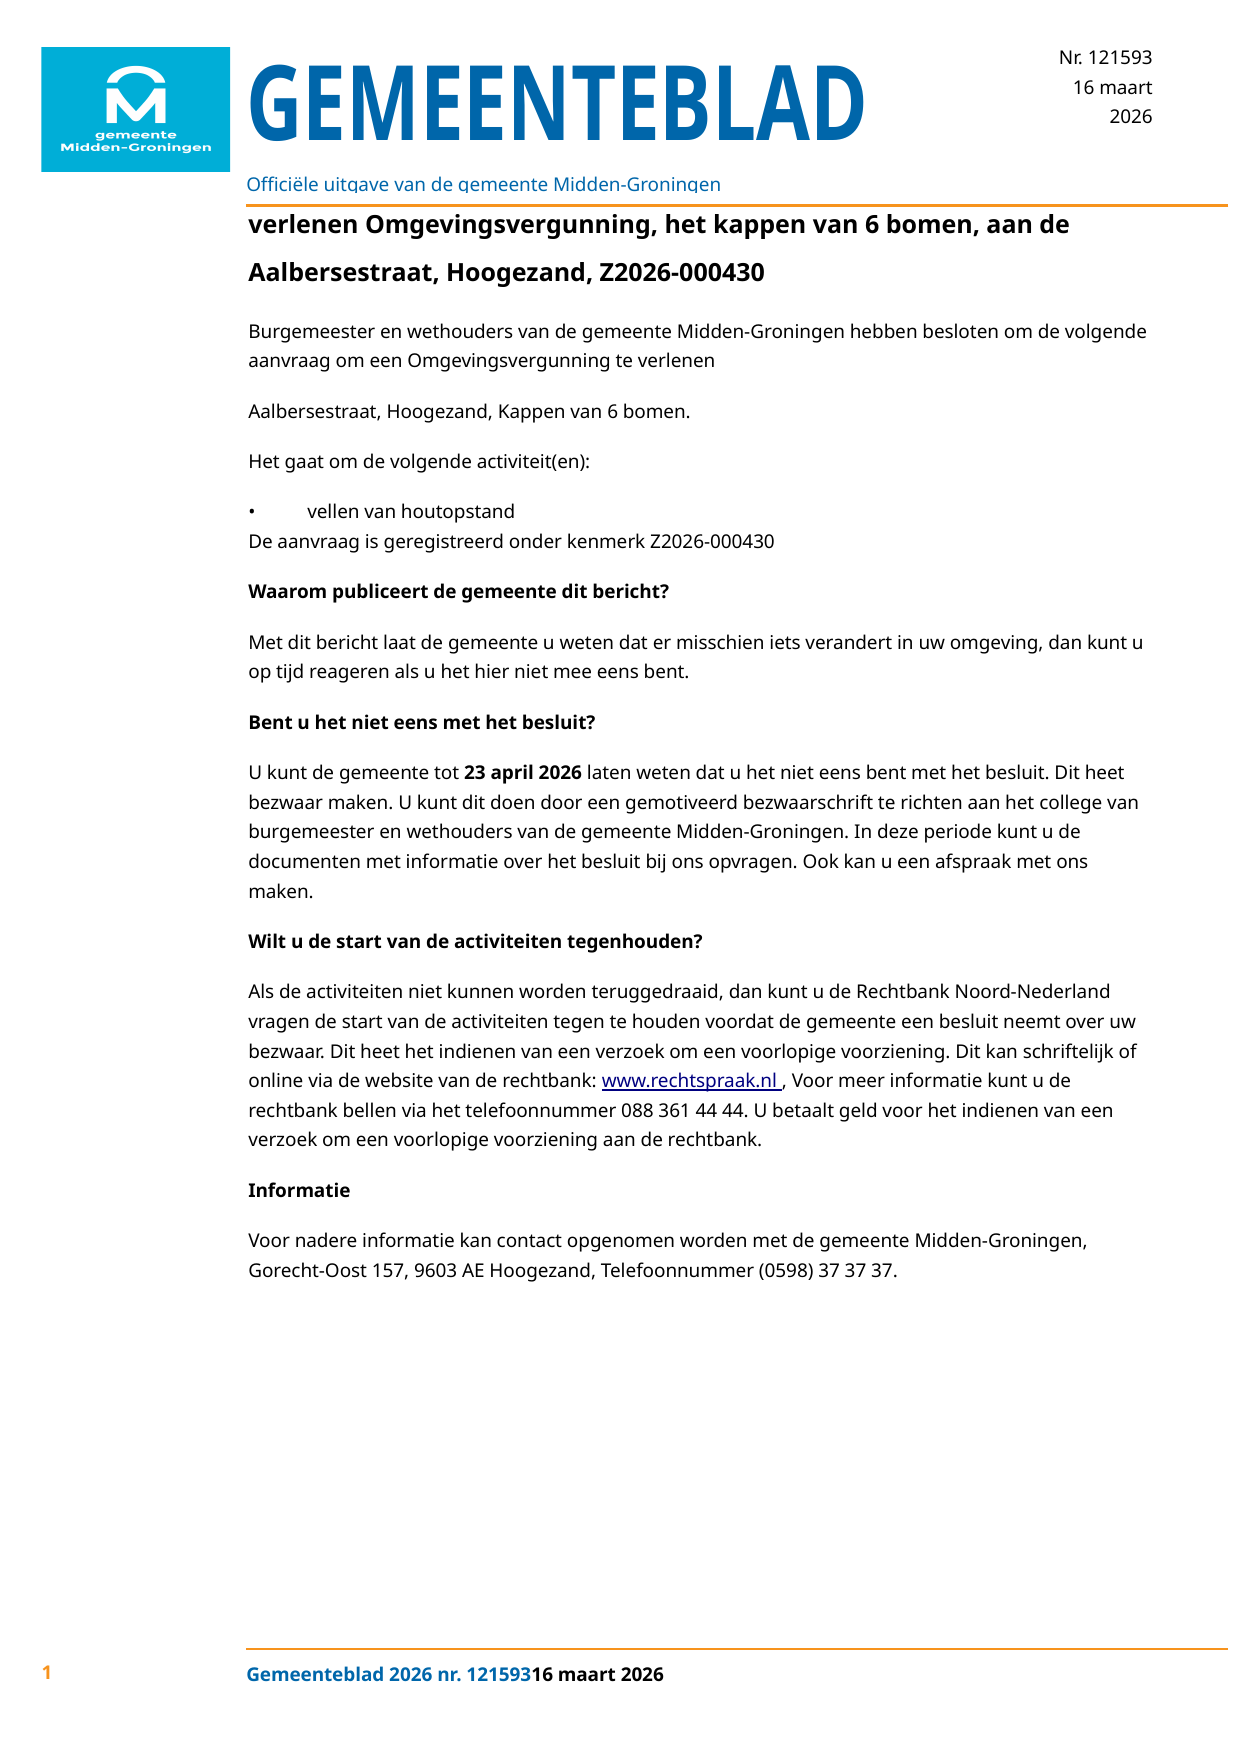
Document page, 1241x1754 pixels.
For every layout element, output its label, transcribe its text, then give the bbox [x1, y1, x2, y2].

text Als de activiteiten niet kunnen worden teruggedraaid, dan kunt u de Rechtbank Noord-Nederland vragen de start van de activiteiten tegen te houden voordat de gemeente een besluit neemt over uw bezwaar. Dit heet het indienen van een verzoek om een voorlopige voorziening. Dit kan schriftelijk of online via de website van de rechtbank: www.rechtspraak.nl , Voor meer informatie kunt u de rechtbank bellen via het telefoonnummer 088 361 44 44. U betaalt geld voor het indienen van een verzoek om een voorlopige voorziening aan de rechtbank. [248, 979, 1152, 1152]
text De aanvraag is geregistreerd onder kenmerk Z2026-000430 [248, 528, 1152, 554]
picture [107, 89, 165, 122]
list vellen van houtopstand [248, 499, 1152, 524]
text verlenen Omgevingsvergunning, het kappen van 6 bomen, aan de Aalbersestraat, Hoogezand, Z2026-000430 [248, 207, 1152, 288]
text Voor nadere informatie kan contact opgenomen worden met de gemeente Midden-Groningen, Gorecht-Oost 157, 9603 AE Hoogezand, Telefoonnummer (0598) 37 37 37. [248, 1227, 1152, 1283]
picture [108, 66, 164, 82]
text Aalbersestraat, Hoogezand, Kappen van 6 bomen. [248, 398, 1152, 424]
text Informatie [248, 1177, 1152, 1203]
text Burgemeester en wethouders van de gemeente Midden-Groningen hebben besloten om de volgende aanvraag om een Omgevingsvergunning te verlenen [248, 318, 1152, 373]
text Het gaat om de volgende activiteit(en): [248, 448, 1152, 474]
text Waarom publiceert de gemeente dit bericht? [248, 579, 1152, 604]
text Wilt u de start van de activiteiten tegenhouden? [248, 928, 1152, 954]
picture [184, 146, 190, 153]
text Bent u het niet eens met het besluit? [248, 709, 1152, 735]
text Met dit bericht laat de gemeente u weten dat er misschien iets verandert in uw omgeving, dan kunt u op tijd reageren als u het hier niet mee eens bent. [248, 629, 1152, 684]
text U kunt de gemeente tot 23 april 2026 laten weten dat u het niet eens bent met het besluit. Dit heet bezwaar maken. U kunt dit doen door een gemotiveerd bezwaarschrift te richten aan het college van burgemeester en wethouders van de gemeente Midden-Groningen. In deze periode kunt u de documenten met informatie over het besluit bij ons opvragen. Ook kan u een afspraak met ons maken. [248, 759, 1152, 904]
